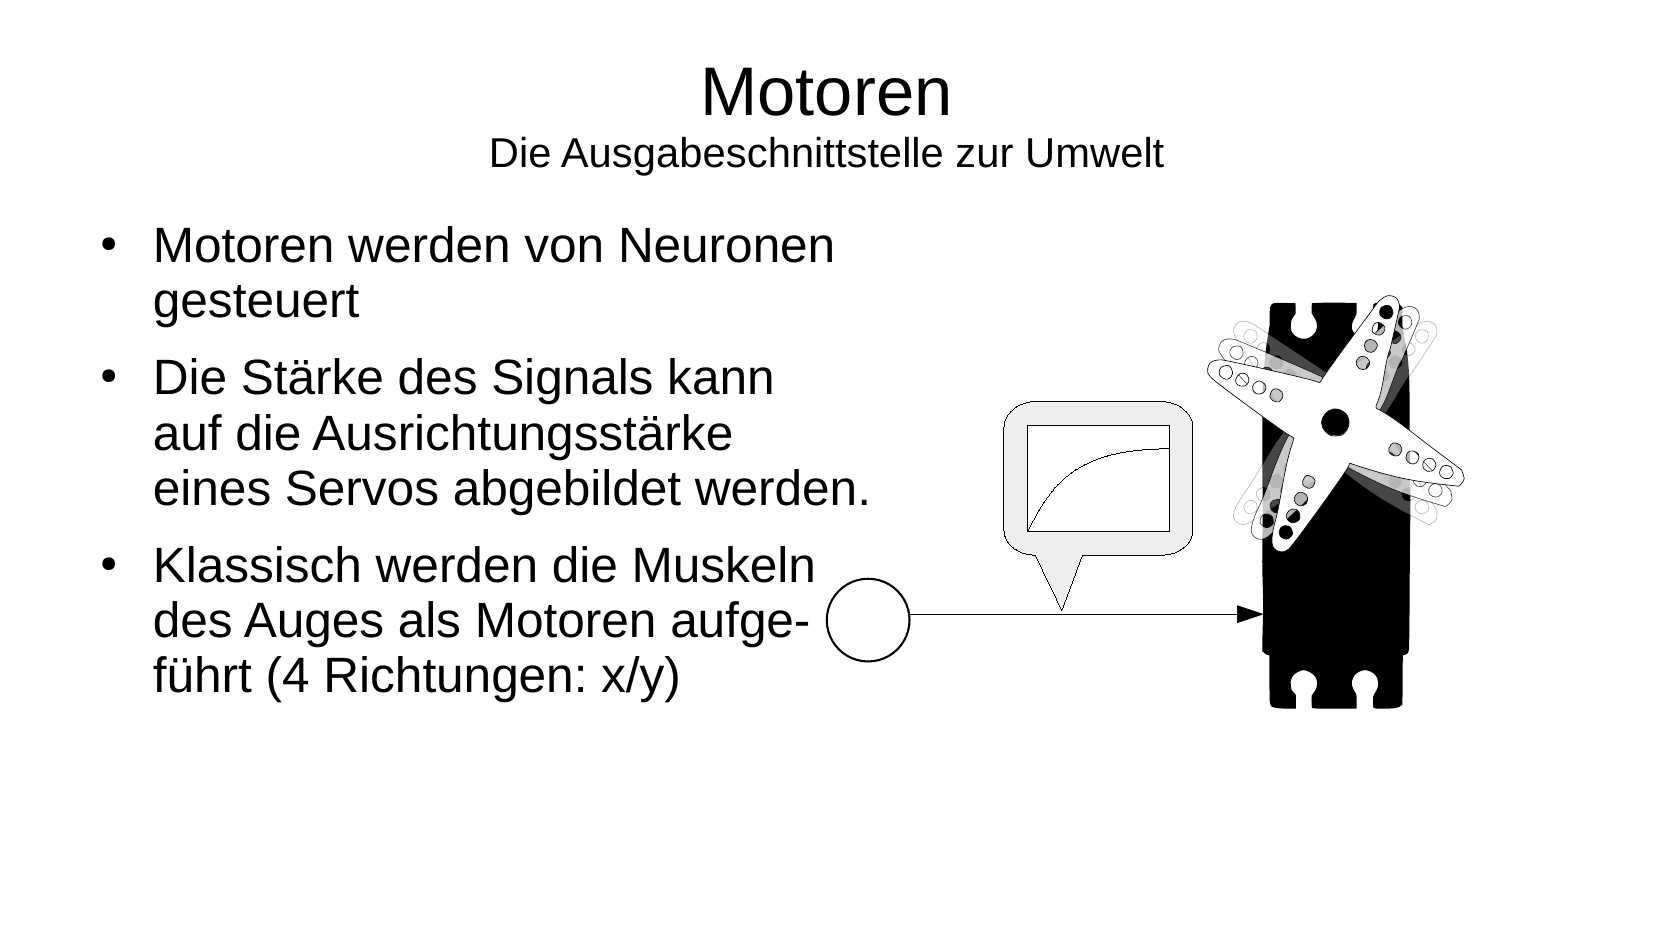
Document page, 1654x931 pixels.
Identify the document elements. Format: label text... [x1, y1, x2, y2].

text_box [1003, 401, 1193, 611]
title Motoren Die Ausgabeschnittstelle zur Umwelt [82, 37, 1571, 193]
picture [1207, 295, 1465, 709]
list Motoren werden von Neuronen gesteuert Die Stärke des Signals kann auf die Ausrichtungsstärke eines Servos abgebildet werden. Klassisch werden die Muskeln des Auges als Motoren aufge- führt (4 Richtungen: x/y) [82, 217, 875, 758]
text_box [826, 578, 910, 662]
